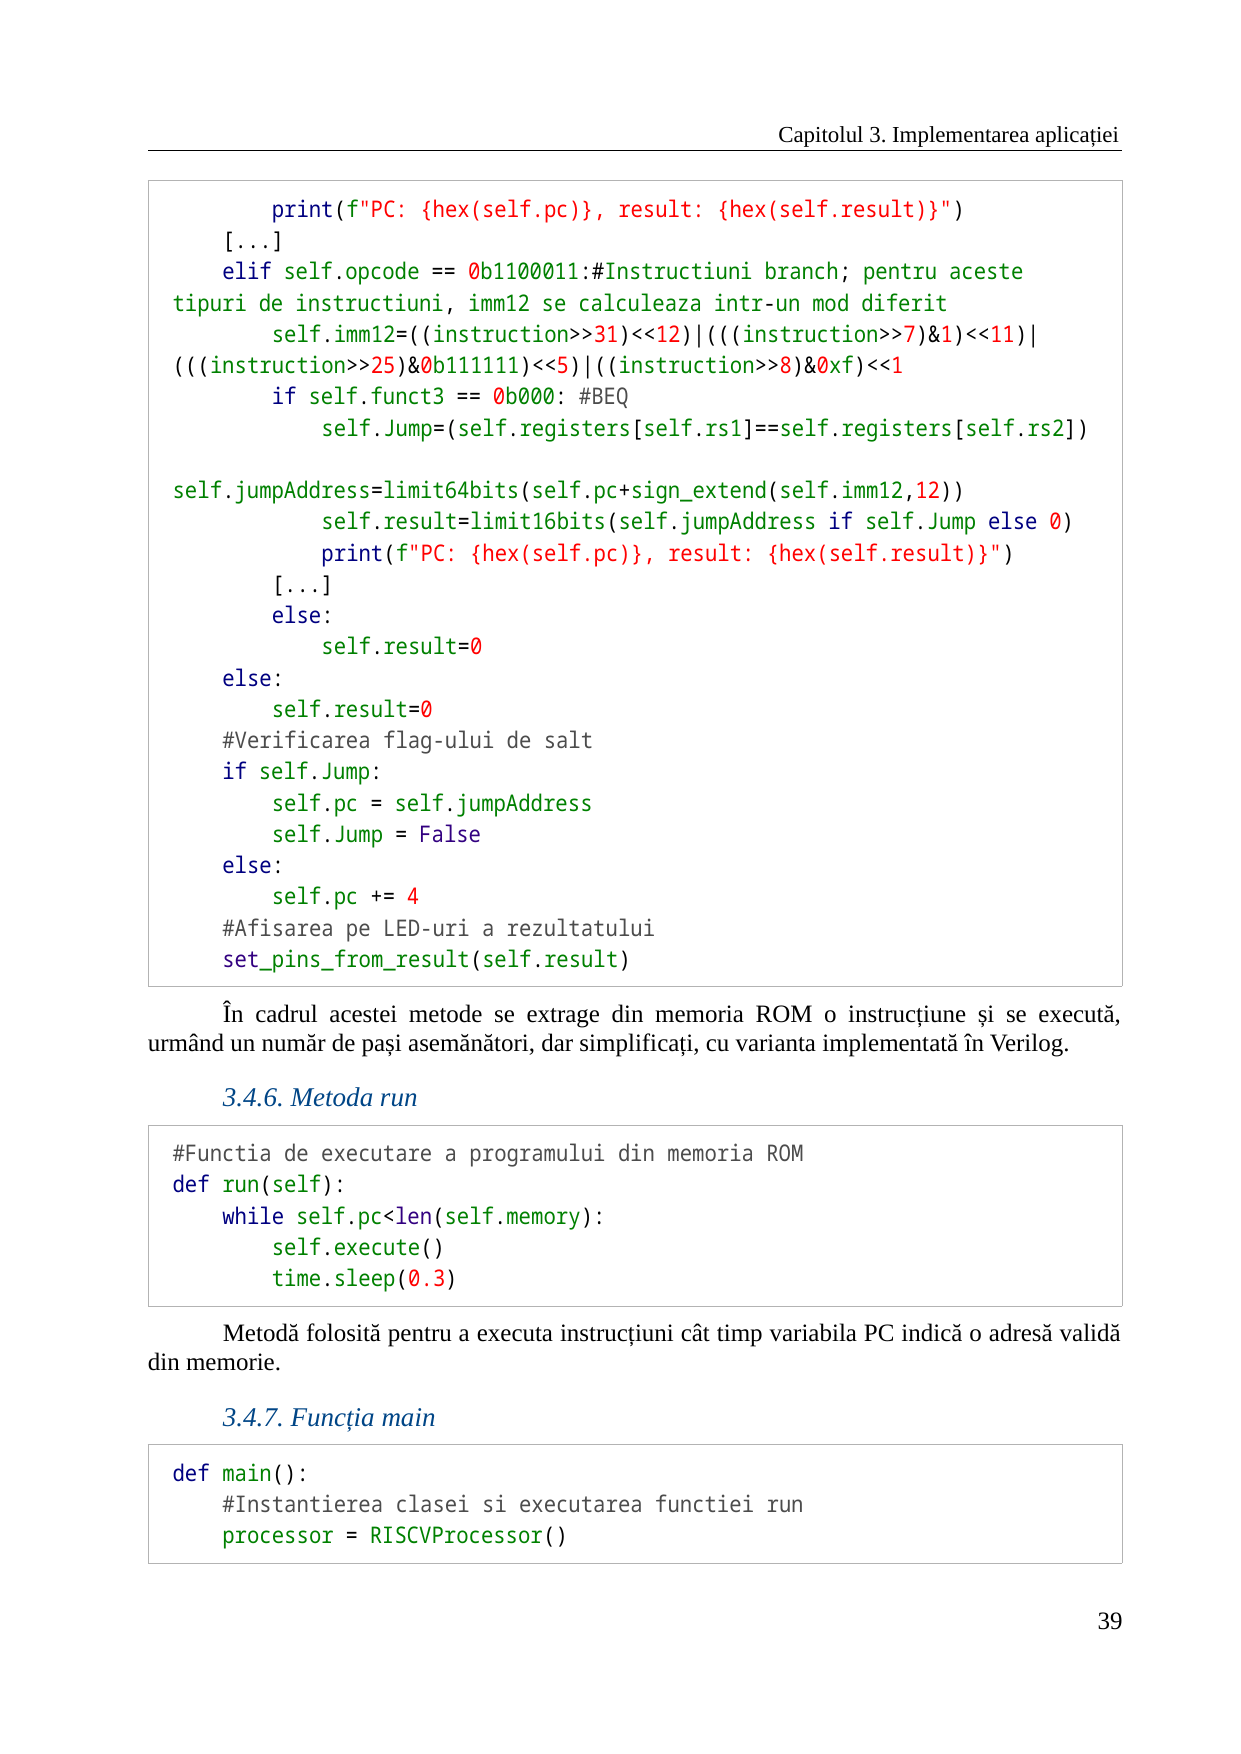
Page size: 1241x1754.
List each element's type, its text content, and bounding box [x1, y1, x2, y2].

text while self.pc<len(self.memory): [149, 1187, 1122, 1218]
text if self.funct3 == 0b000: #BEQ [149, 368, 1122, 399]
text print(f"PC: {hex(self.pc)}, result: {hex(self.result)}") [149, 524, 1122, 555]
text processor = RISCVProcessor() [149, 1507, 1122, 1563]
text elif self.opcode == 0b1100011:#Instructiuni branch; pentru aceste tipuri de instructiuni, imm12 se calculeaza intr-un mod diferit [149, 243, 1122, 305]
text self.imm12=((instruction>>31)<<12)|(((instruction>>7)&1)<<11)|(((instruction>>25)&0b111111)<<5)|((instruction>>8)&0xf)<<1 [149, 305, 1122, 368]
text else: [149, 649, 1122, 680]
text set_pins_from_result(self.result) [149, 930, 1122, 986]
text def run(self): [149, 1156, 1122, 1187]
text time.sleep(0.3) [149, 1250, 1122, 1306]
text self.result=limit16bits(self.jumpAddress if self.Jump else 0) [149, 493, 1122, 524]
text self.execute() [149, 1218, 1122, 1250]
text În cadrul acestei metode se extrage din memoria ROM o instrucțiune și se execută, urmând un număr de pași asemănători, dar simplificați, cu varianta implementată în Verilog. [148, 999, 1122, 1056]
subtitle Funcția main [223, 1401, 1122, 1432]
text self.result=0 [149, 618, 1122, 649]
text self.Jump = False [149, 805, 1122, 836]
text #Functia de executare a programului din memoria ROM [149, 1126, 1122, 1156]
text [...] [149, 555, 1122, 586]
text self.result=0 [149, 680, 1122, 711]
text else: [149, 586, 1122, 618]
text self.jumpAddress=limit64bits(self.pc+sign_extend(self.imm12,12)) [149, 430, 1122, 493]
text self.Jump=(self.registers[self.rs1]==self.registers[self.rs2]) [149, 399, 1122, 430]
text #Afisarea pe LED-uri a rezultatului [149, 899, 1122, 930]
text self.pc = self.jumpAddress [149, 774, 1122, 805]
text [...] [149, 211, 1122, 243]
subtitle Metoda run [223, 1081, 1122, 1112]
text if self.Jump: [149, 743, 1122, 774]
text else: [149, 836, 1122, 868]
text #Instantierea clasei si executarea functiei run [149, 1475, 1122, 1507]
text print(f"PC: {hex(self.pc)}, result: {hex(self.result)}") [149, 181, 1122, 211]
text self.pc += 4 [149, 868, 1122, 899]
text #Verificarea flag-ului de salt [149, 711, 1122, 743]
text Metodă folosită pentru a executa instrucțiuni cât timp variabila PC indică o adresă validă din memorie. [148, 1318, 1122, 1376]
text def main(): [149, 1445, 1122, 1475]
